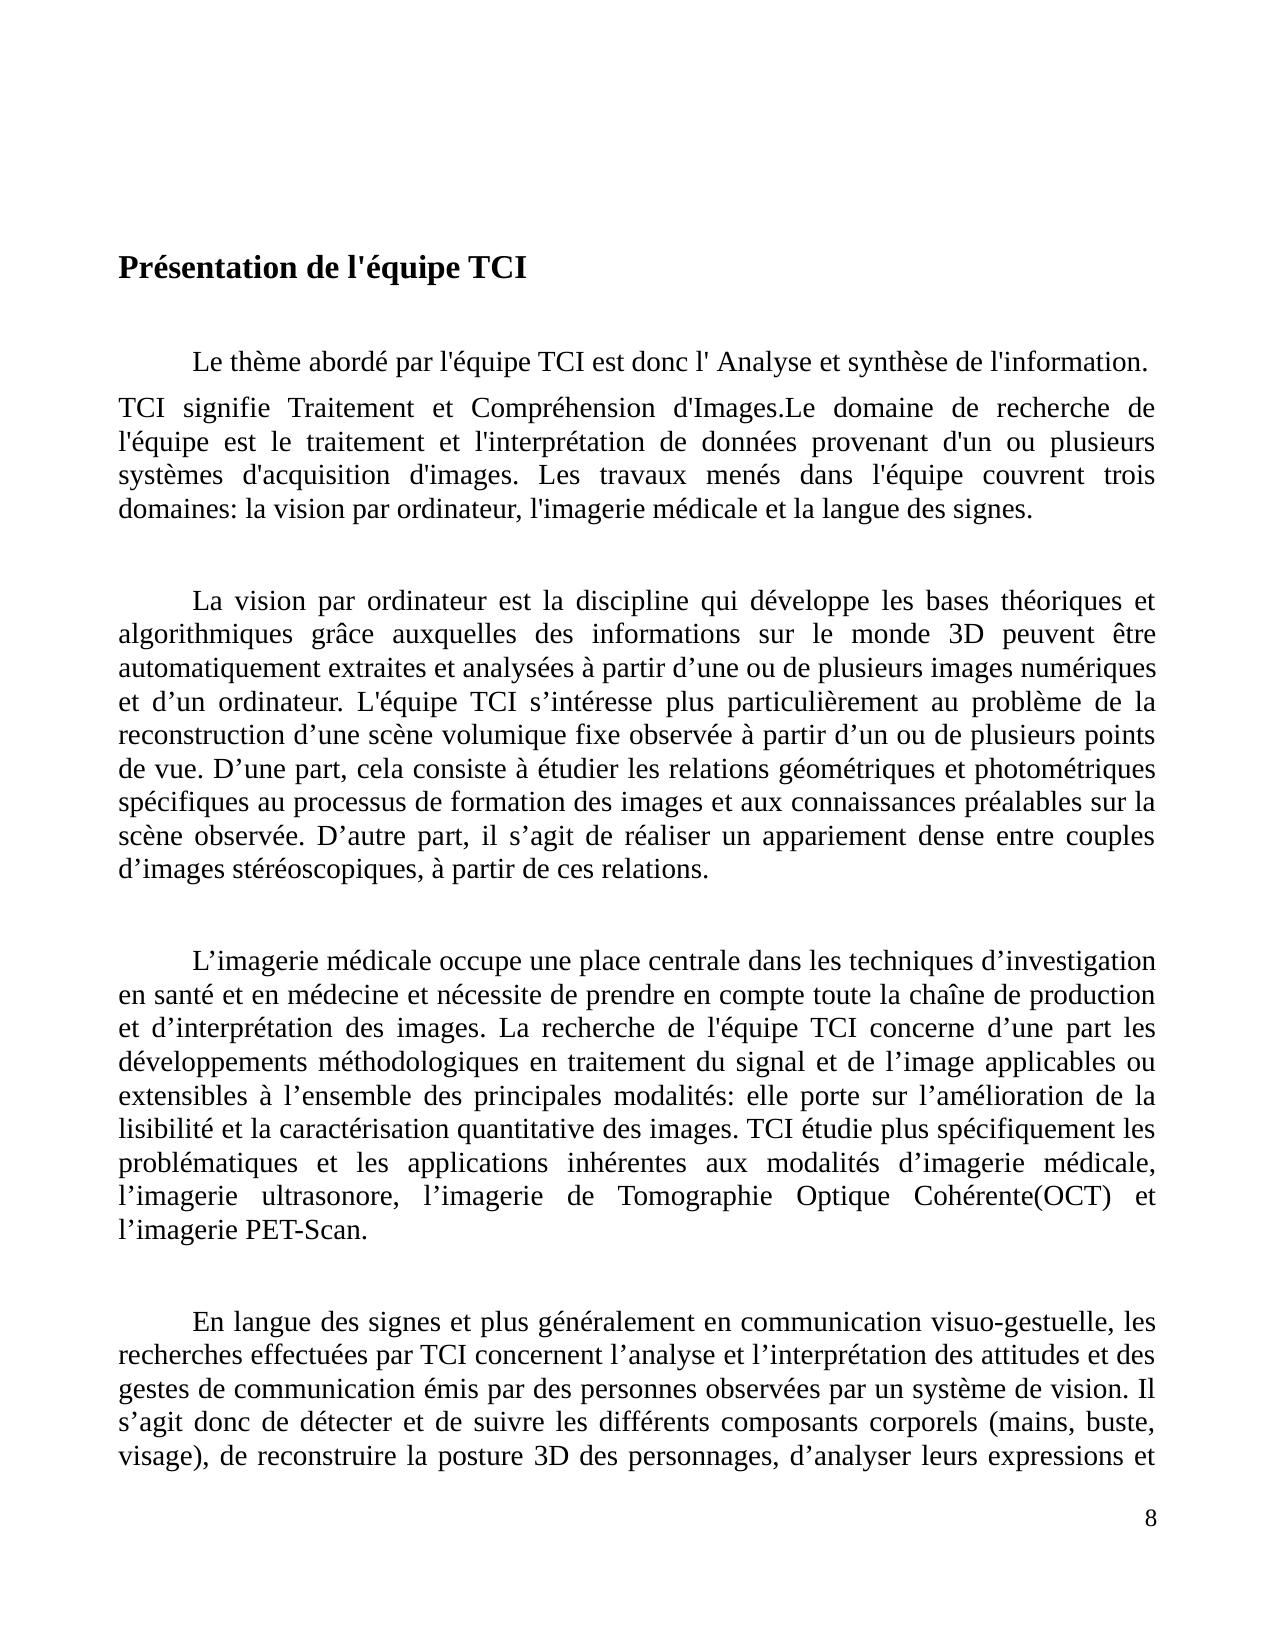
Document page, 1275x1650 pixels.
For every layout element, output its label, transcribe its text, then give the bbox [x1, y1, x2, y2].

text La vision par ordinateur est la discipline qui développe les bases théoriques et algorithmiques grâce auxquelles des informations sur le monde 3D peuvent être automatiquement extraites et analysées à partir d’une ou de plusieurs images numériques et d’un ordinateur. L'équipe TCI s’intéresse plus particulièrement au problème de la reconstruction d’une scène volumique fixe observée à partir d’un ou de plusieurs points de vue. D’une part, cela consiste à étudier les relations géométriques et photométriques spécifiques au processus de formation des images et aux connaissances préalables sur la scène observée. D’autre part, il s’agit de réaliser un appariement dense entre couples d’images stéréoscopiques, à partir de ces relations. [118, 583, 1157, 885]
text En langue des signes et plus généralement en communication visuo-gestuelle, les recherches effectuées par TCI concernent l’analyse et l’interprétation des attitudes et des gestes de communication émis par des personnes observées par un système de vision. Il s’agit donc de détecter et de suivre les différents composants corporels (mains, buste, visage), de reconstruire la posture 3D des personnages, d’analyser leurs expressions et [118, 1304, 1157, 1472]
subtitle Présentation de l'équipe TCI [118, 247, 1157, 286]
text L’imagerie médicale occupe une place centrale dans les techniques d’investigation en santé et en médecine et nécessite de prendre en compte toute la chaîne de production et d’interprétation des images. La recherche de l'équipe TCI concerne d’une part les développements méthodologiques en traitement du signal et de l’image applicables ou extensibles à l’ensemble des principales modalités: elle porte sur l’amélioration de la lisibilité et la caractérisation quantitative des images. TCI étudie plus spécifiquement les problématiques et les applications inhérentes aux modalités d’imagerie médicale, l’imagerie ultrasonore, l’imagerie de Tomographie Optique Cohérente(OCT) et l’imagerie PET-Scan. [118, 943, 1157, 1245]
text Le thème abordé par l'équipe TCI est donc l' Analyse et synthèse de l'information. [118, 344, 1157, 378]
text TCI signifie Traitement et Compréhension d'Images.Le domaine de recherche de l'équipe est le traitement et l'interprétation de données provenant d'un ou plusieurs systèmes d'acquisition d'images. Les travaux menés dans l'équipe couvrent trois domaines: la vision par ordinateur, l'imagerie médicale et la langue des signes. [118, 390, 1157, 524]
